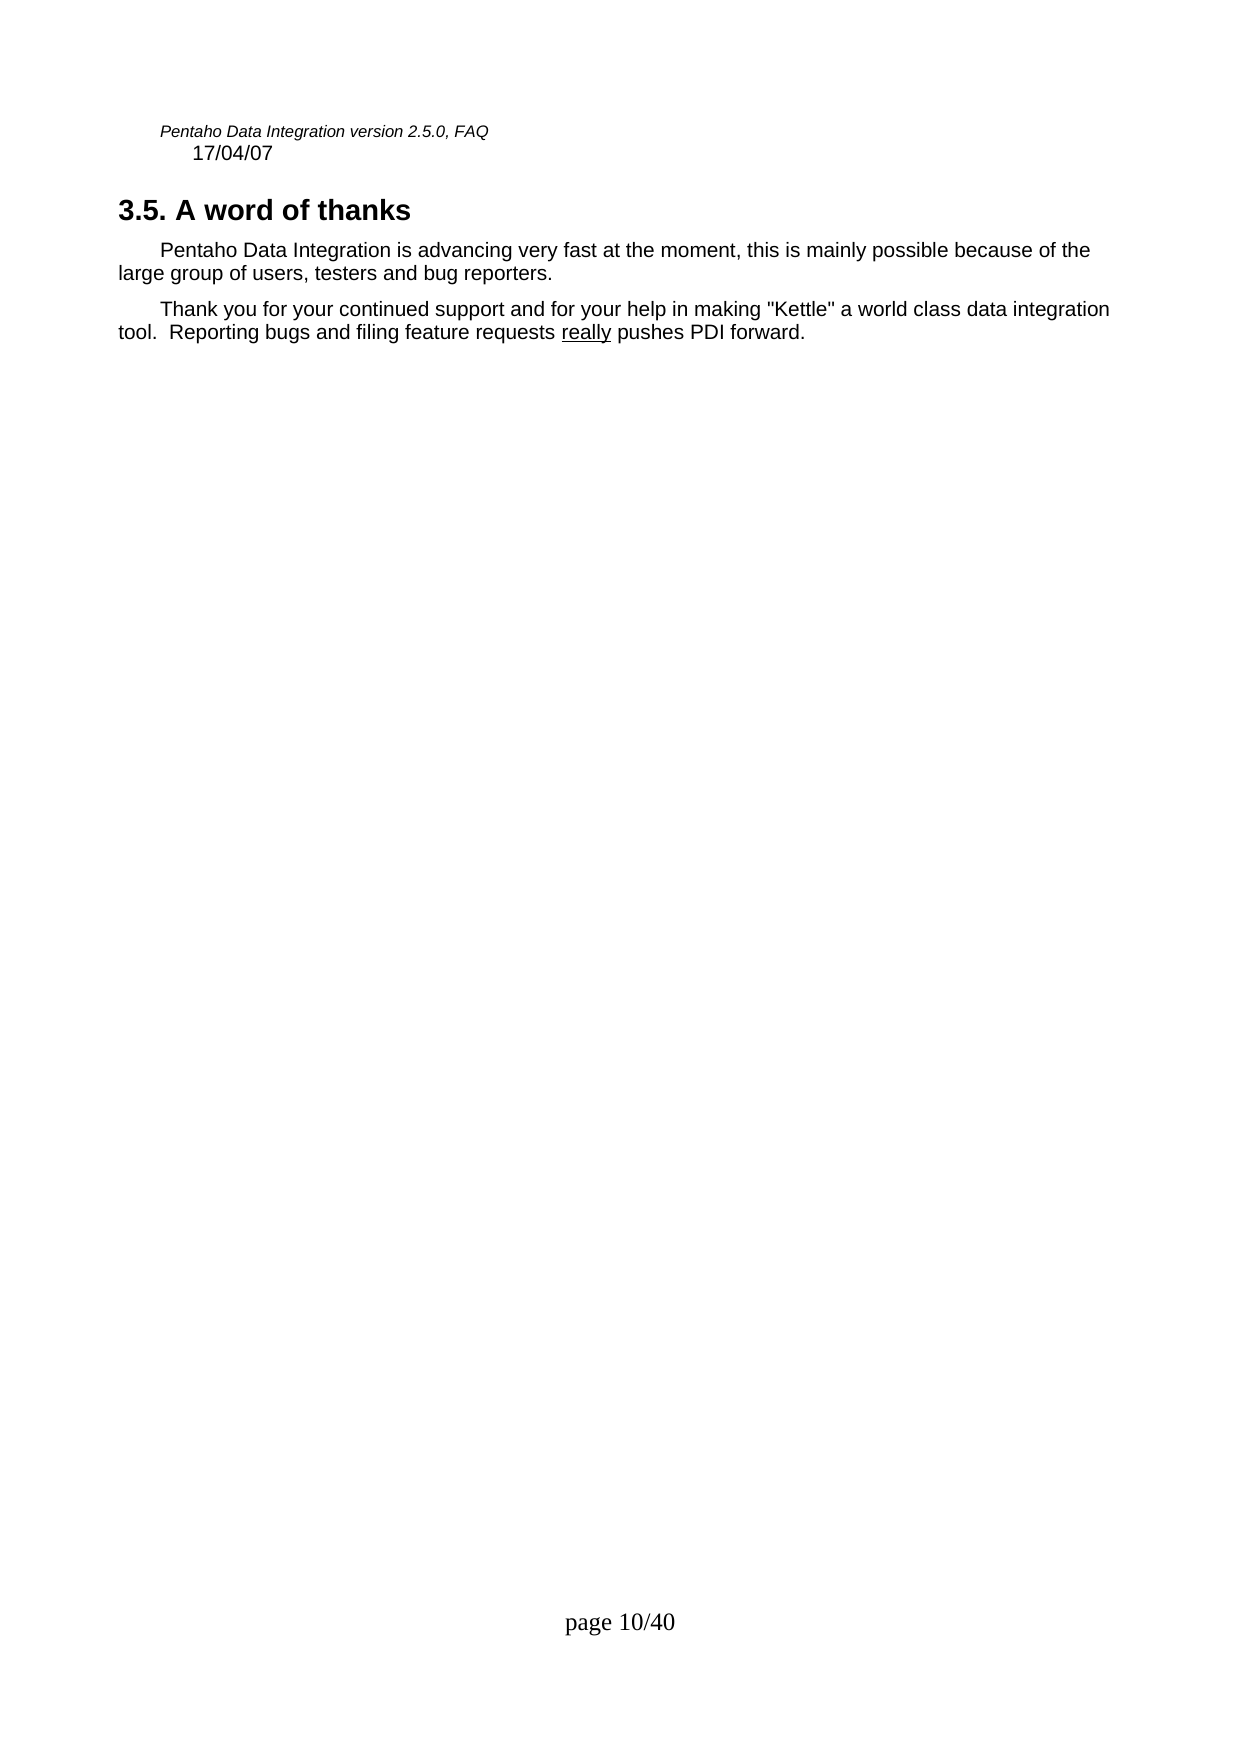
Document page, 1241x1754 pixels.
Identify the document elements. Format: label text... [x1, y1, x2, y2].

subtitle A word of thanks [118, 194, 1122, 227]
text Pentaho Data Integration is advancing very fast at the moment, this is mainly possible because of the large group of users, testers and bug reporters. [118, 238, 1122, 285]
text Thank you for your continued support and for your help in making "Kettle" a world class data integration tool. Reporting bugs and filing feature requests really pushes PDI forward. [118, 297, 1122, 344]
